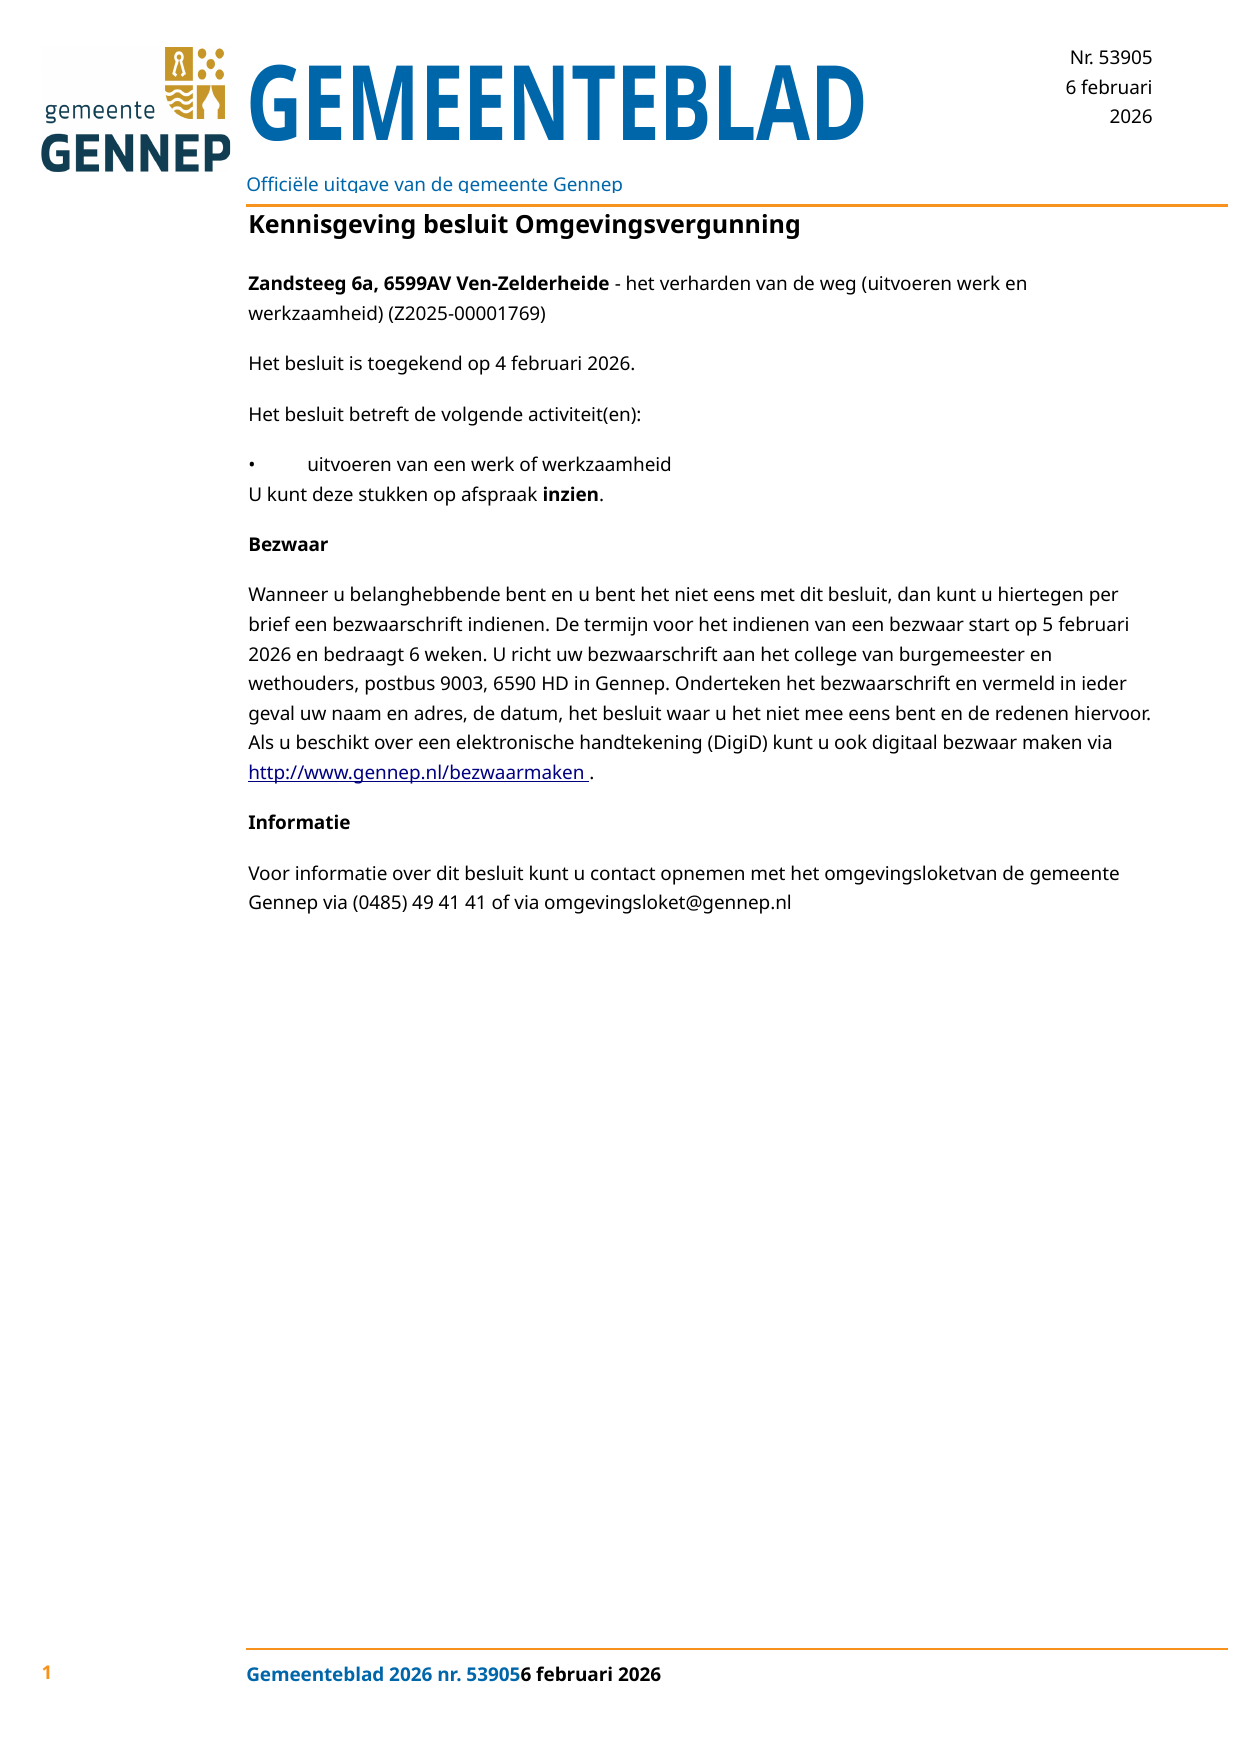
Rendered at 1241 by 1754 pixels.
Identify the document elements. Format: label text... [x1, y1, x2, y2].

text Het besluit is toegekend op 4 februari 2026. [248, 350, 1152, 376]
text Informatie [248, 809, 1152, 835]
list uitvoeren van een werk of werkzaamheid [248, 451, 1152, 477]
text Wanneer u belanghebbende bent en u bent het niet eens met dit besluit, dan kunt u hiertegen per brief een bezwaarschrift indienen. De termijn voor het indienen van een bezwaar start op 5 februari 2026 en bedraagt 6 weken. U richt uw bezwaarschrift aan het college van burgemeester en wethouders, postbus 9003, 6590 HD in Gennep. Onderteken het bezwaarschrift en vermeld in ieder geval uw naam en adres, de datum, het besluit waar u het niet mee eens bent en de redenen hiervoor. Als u beschikt over een elektronische handtekening (DigiD) kunt u ook digitaal bezwaar maken via http://www.gennep.nl/bezwaarmaken . [248, 582, 1152, 785]
text Het besluit betreft de volgende activiteit(en): [248, 401, 1152, 426]
text Bezwaar [248, 531, 1152, 557]
picture [41, 47, 231, 172]
text U kunt deze stukken op afspraak inzien. [248, 481, 1152, 506]
text Kennisgeving besluit Omgevingsvergunning [248, 207, 1152, 241]
text Voor informatie over dit besluit kunt u contact opnemen met het omgevingsloketvan de gemeente Gennep via (0485) 49 41 41 of via omgevingsloket@gennep.nl [248, 860, 1152, 915]
text Zandsteeg 6a, 6599AV Ven-Zelderheide - het verharden van de weg (uitvoeren werk en werkzaamheid) (Z2025-00001769) [248, 270, 1152, 326]
